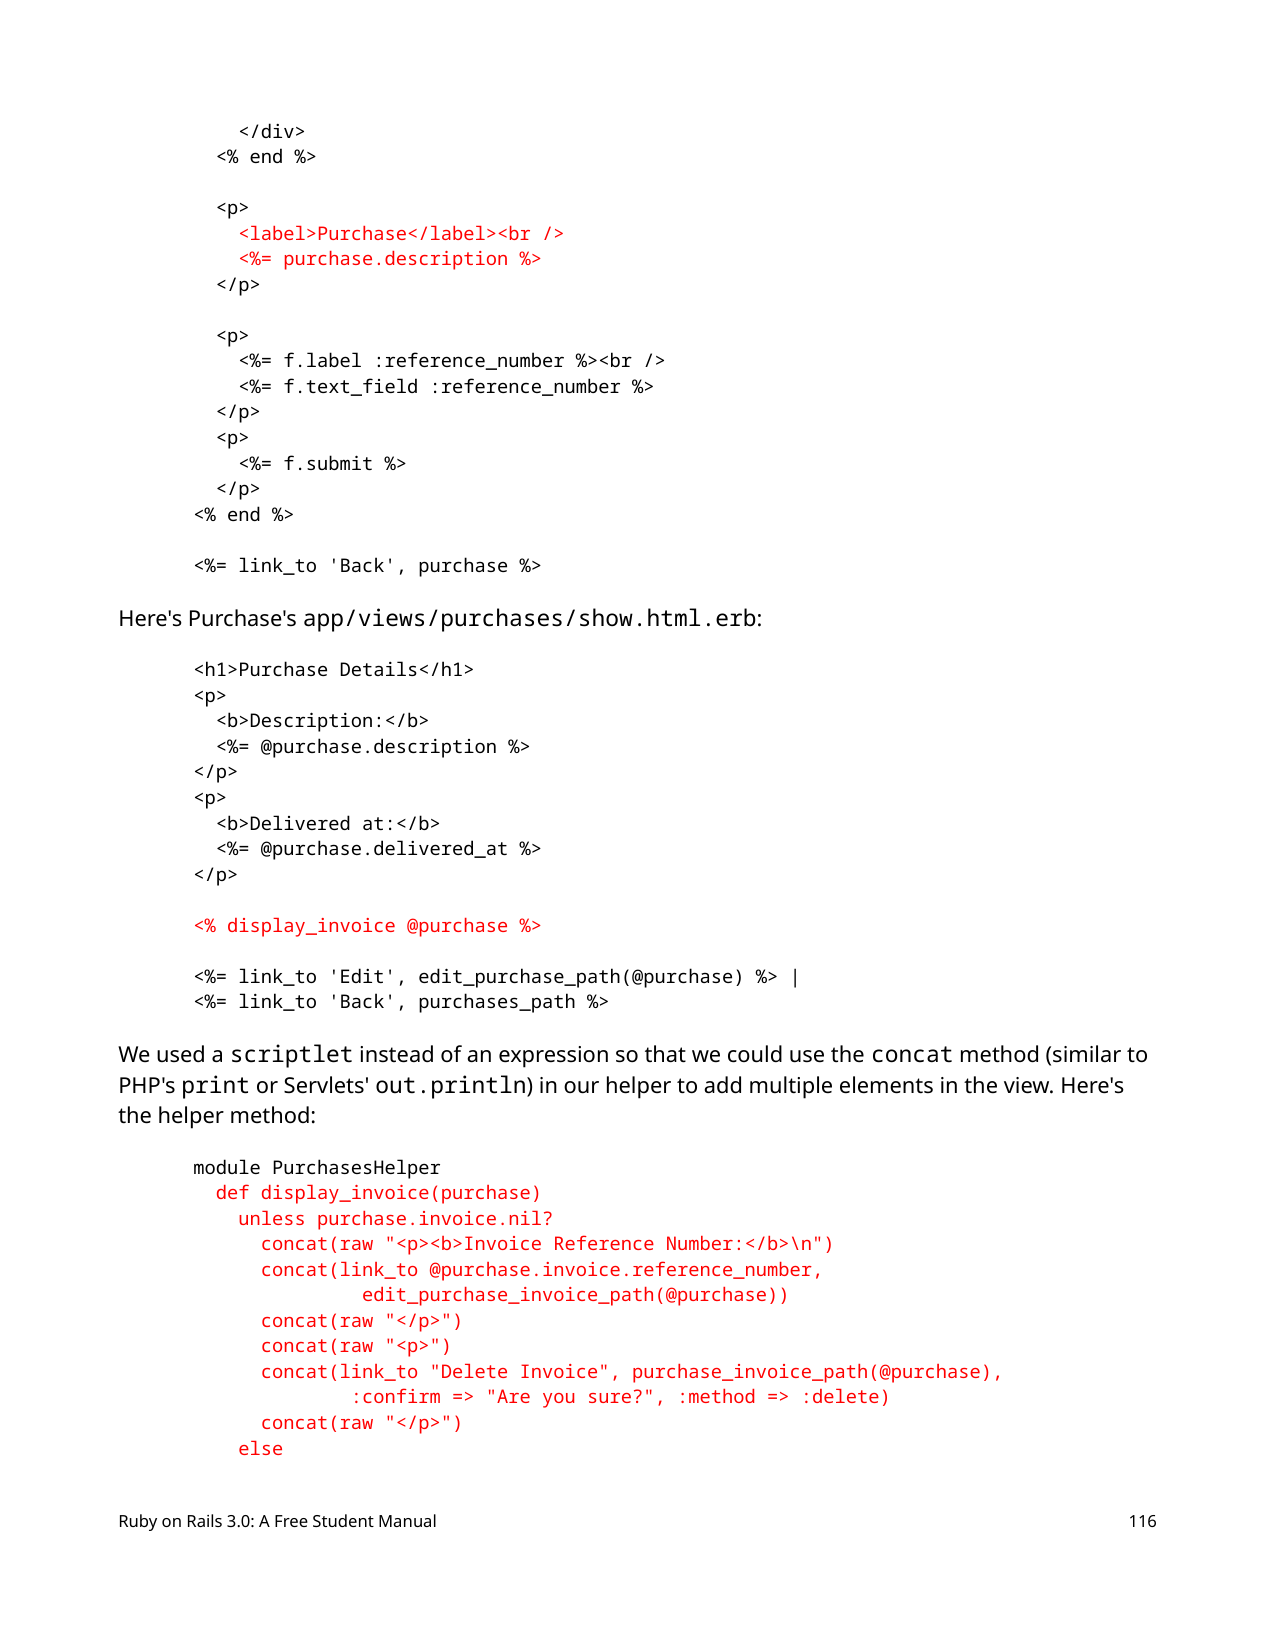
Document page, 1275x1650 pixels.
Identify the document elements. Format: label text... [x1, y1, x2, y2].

text <h1>Purchase Details</h1> <p> <b>Description:</b> <%= @purchase.description %> </p> <p> <b>Delivered at:</b> <%= @purchase.delivered_at %> </p> <% display_invoice @purchase %> <%= link_to 'Edit', edit_purchase_path(@purchase) %> | <%= link_to 'Back', purchases_path %> [193, 657, 1157, 1014]
text We used a scriptlet instead of an expression so that we could use the concat method (similar to PHP's print or Servlets' out.println) in our helper to add multiple elements in the view. Here's the helper method: [118, 1038, 1157, 1130]
text Here's Purchase's app/views/purchases/show.html.erb: [118, 601, 1157, 633]
text module PurchasesHelper def display_invoice(purchase) unless purchase.invoice.nil? concat(raw "<p><b>Invoice Reference Number:</b>\n") concat(link_to @purchase.invoice.reference_number, edit_purchase_invoice_path(@purchase)) concat(raw "</p>") concat(raw "<p>") concat(link_to "Delete Invoice", purchase_invoice_path(@purchase), :confirm => "Are you sure?", :method => :delete) concat(raw "</p>") else [193, 1154, 1157, 1460]
text </div> <% end %> <p> <label>Purchase</label><br /> <%= purchase.description %> </p> <p> <%= f.label :reference_number %><br /> <%= f.text_field :reference_number %> </p> <p> <%= f.submit %> </p> <% end %> <%= link_to 'Back', purchase %> [193, 118, 1157, 577]
